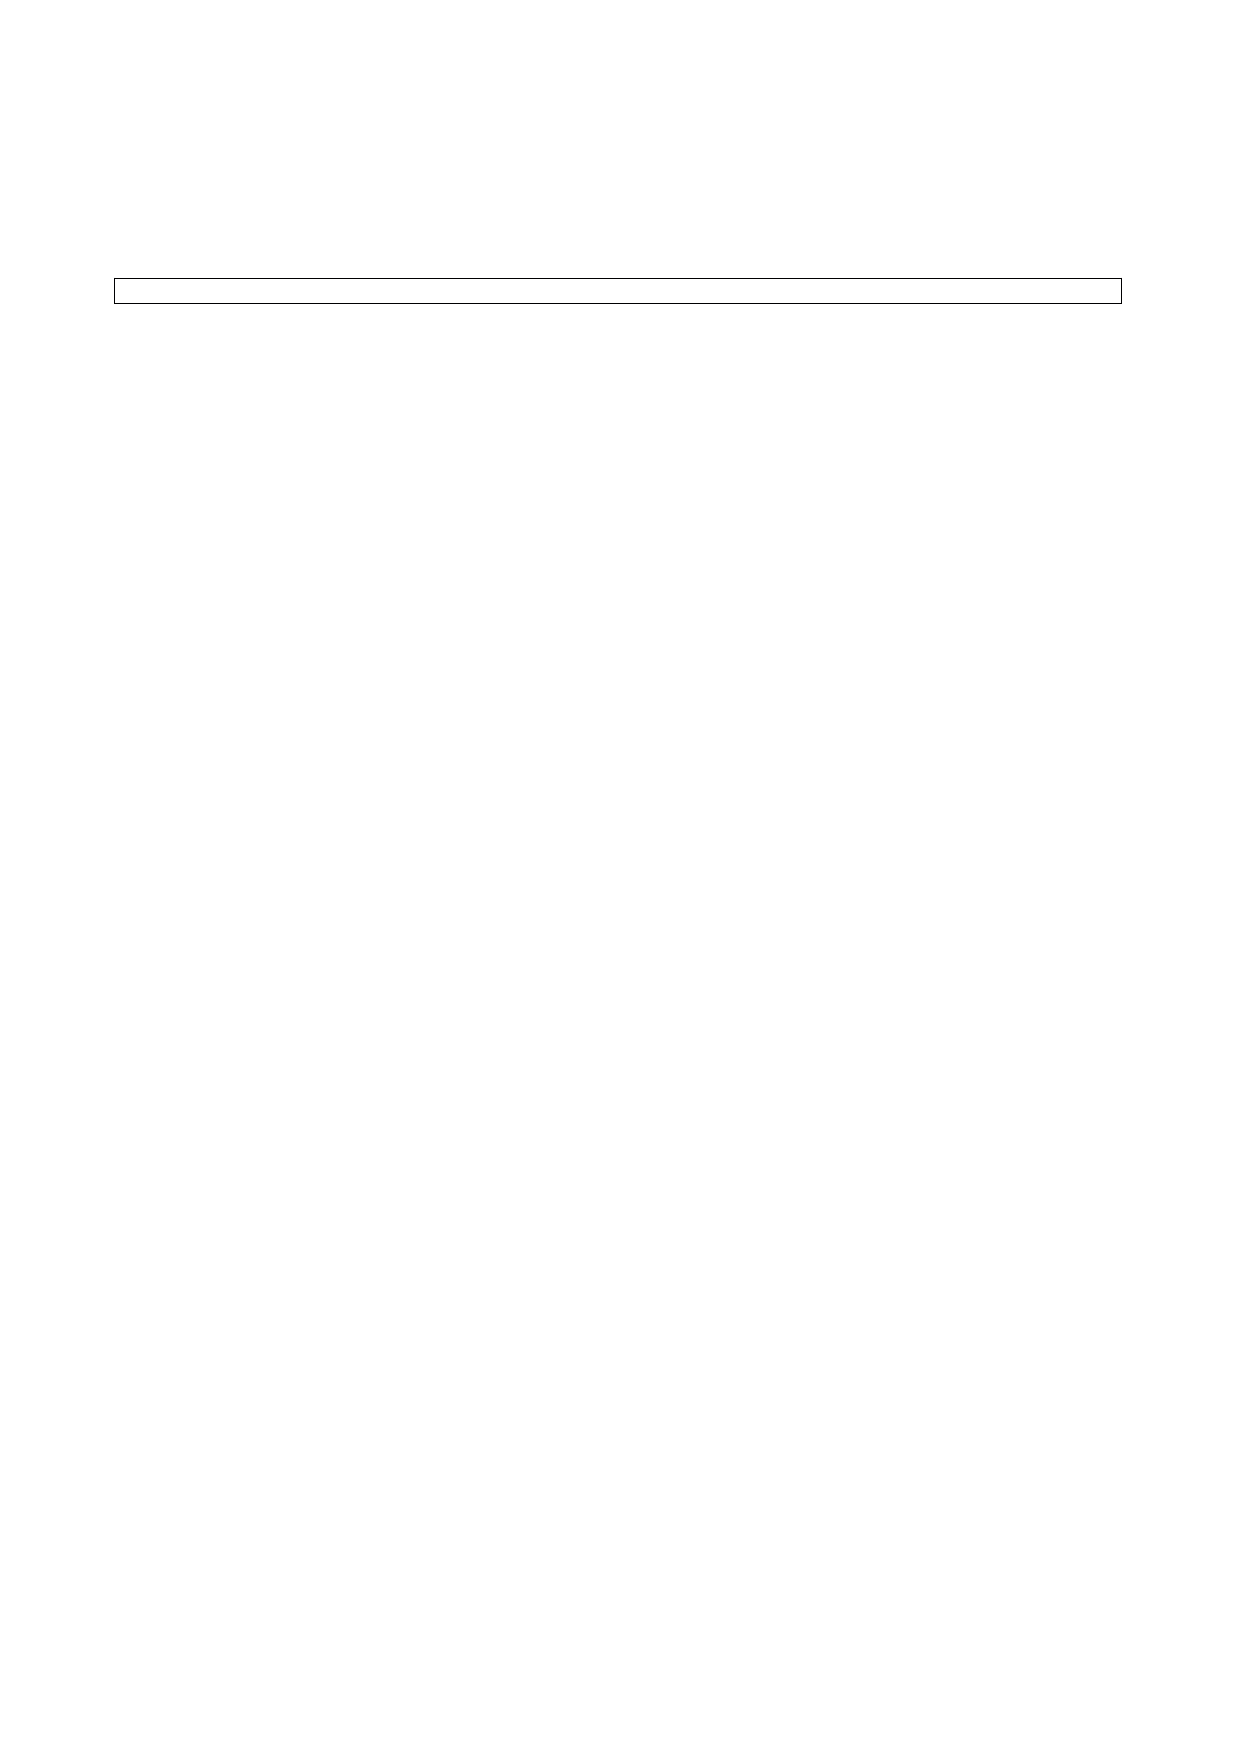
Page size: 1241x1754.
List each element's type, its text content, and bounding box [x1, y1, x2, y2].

table_cell 16.6.4. Coeficiente de partição N-octanol/água <for each="study in studies(o, 'Coeficiente de partição N-octanol/água','approved')"> Resumo: <insert_html(study.summary_pt)> Resultado: <insert_html(study.result_pt)> Ref.: <study.reference>, <study.name>, <if test="study.laboratory_id"><study.laboratory_id.name></if>, <if test="study.director_author_id"><study.director_author_id.name></if>, <study.number_of_pages> pag, <if test="study.end_date"><formatLang(study.end_date,date=True)></if> </for> [115, 279, 1121, 303]
